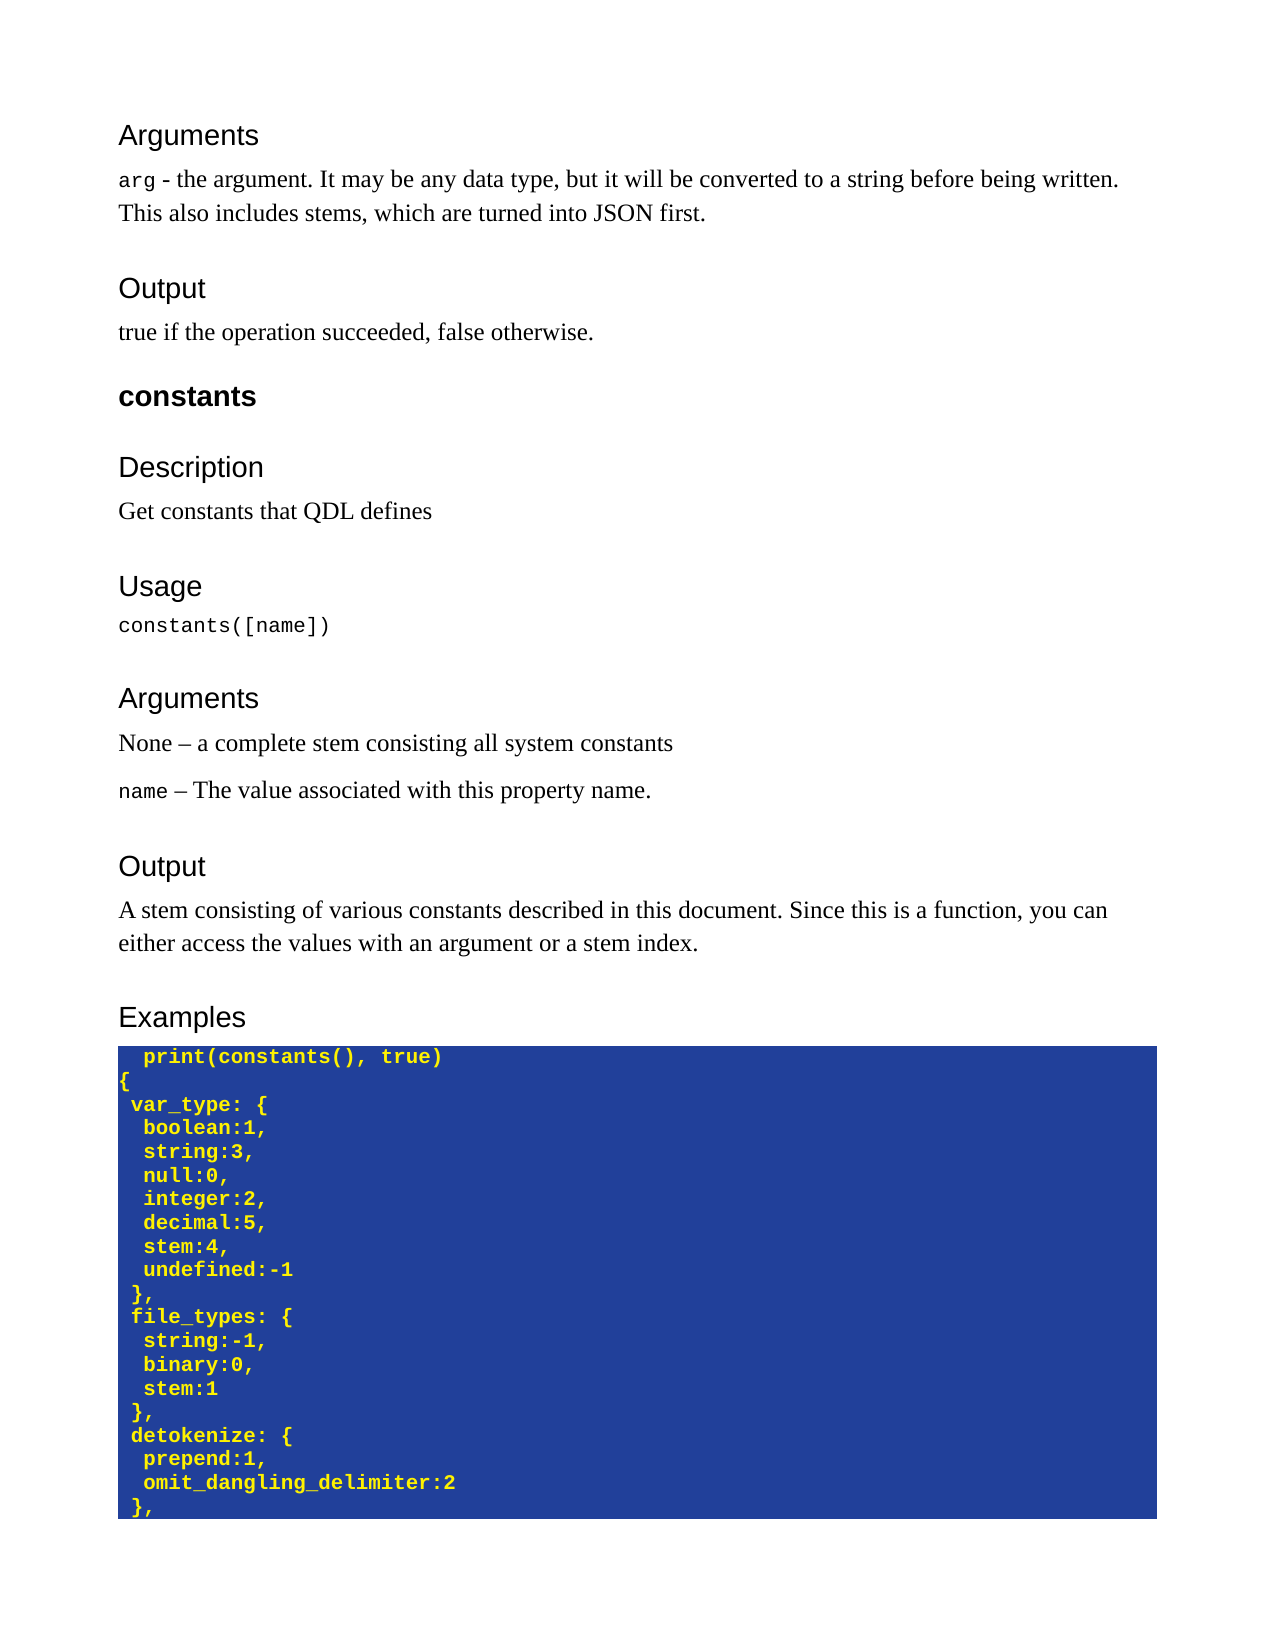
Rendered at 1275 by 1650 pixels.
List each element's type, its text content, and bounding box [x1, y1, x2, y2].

text decimal:5, [118, 1212, 1157, 1236]
subtitle Arguments [118, 682, 1157, 715]
subtitle Examples [118, 1000, 1157, 1034]
text null:0, [118, 1165, 1157, 1188]
subtitle Output [118, 271, 1157, 304]
text arg - the argument. It may be any data type, but it will be converted to a string before being written. This also includes stems, which are turned into JSON first. [118, 164, 1157, 227]
text { [118, 1070, 1157, 1094]
text undefined:-1 [118, 1259, 1157, 1283]
text }, [118, 1496, 1157, 1519]
subtitle Arguments [118, 118, 1157, 152]
subtitle Description [118, 450, 1157, 484]
text stem:4, [118, 1236, 1157, 1259]
text string:3, [118, 1141, 1157, 1165]
text file_types: { [118, 1307, 1157, 1330]
text constants([name]) [118, 615, 1157, 638]
text A stem consisting of various constants described in this document. Since this is a function, you can either access the values with an argument or a stem index. [118, 895, 1157, 957]
text }, [118, 1283, 1157, 1307]
text Get constants that QDL defines [118, 496, 1157, 525]
subtitle Usage [118, 569, 1157, 602]
text None – a complete stem consisting all system constants [118, 728, 1157, 756]
subtitle constants [118, 379, 1157, 413]
text integer:2, [118, 1188, 1157, 1212]
text boolean:1, [118, 1117, 1157, 1141]
text var_type: { [118, 1094, 1157, 1117]
text prepend:1, [118, 1448, 1157, 1472]
subtitle Output [118, 849, 1157, 882]
text }, [118, 1401, 1157, 1425]
text print(constants(), true) [118, 1046, 1157, 1070]
text binary:0, [118, 1354, 1157, 1377]
text string:-1, [118, 1330, 1157, 1354]
text stem:1 [118, 1377, 1157, 1401]
text omit_dangling_delimiter:2 [118, 1472, 1157, 1496]
text name – The value associated with this property name. [118, 775, 1157, 805]
text true if the operation succeeded, false otherwise. [118, 317, 1157, 345]
text detokenize: { [118, 1425, 1157, 1448]
